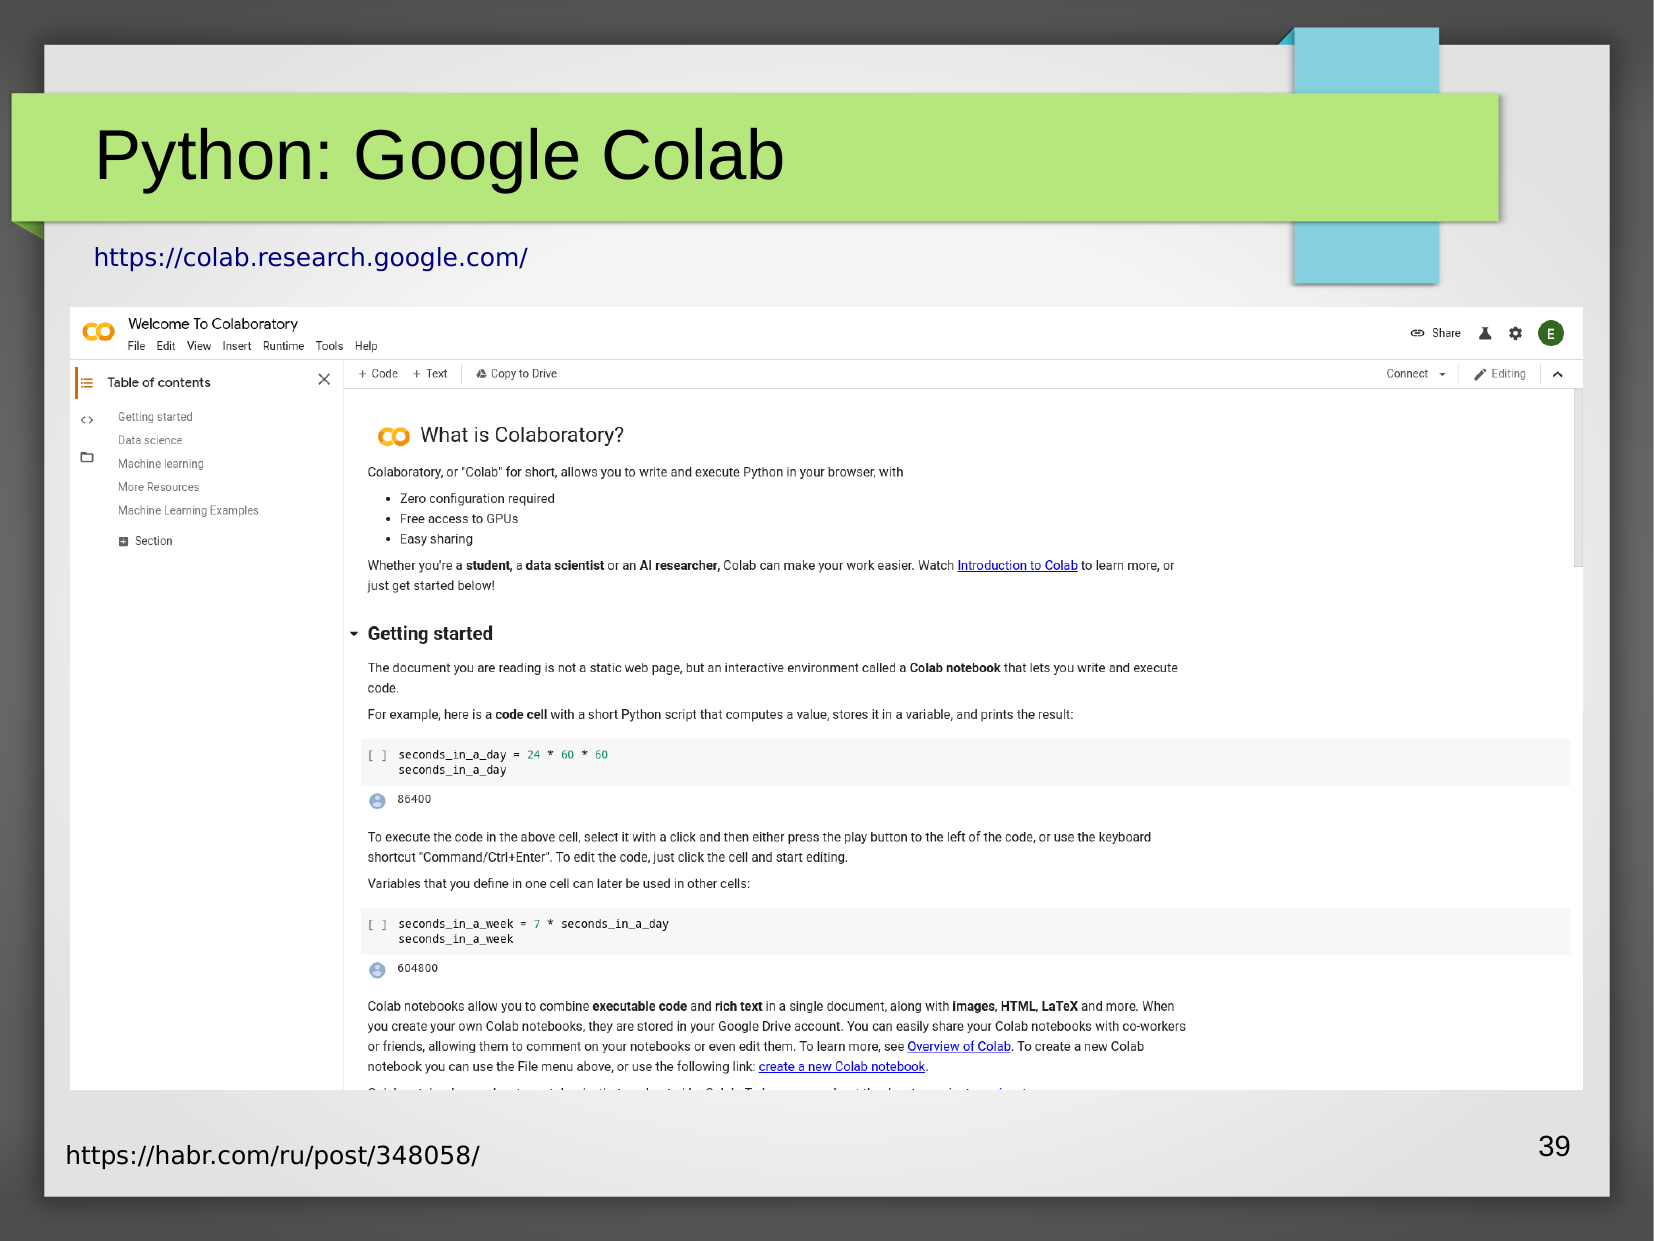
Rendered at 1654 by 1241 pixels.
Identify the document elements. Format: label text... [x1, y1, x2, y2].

text_box https://colab.research.google.com/ [70, 236, 934, 307]
title Python: Google Colab [94, 108, 1300, 201]
text_box https://habr.com/ru/post/348058/ [50, 1133, 957, 1182]
picture [0, 0, 1654, 1241]
